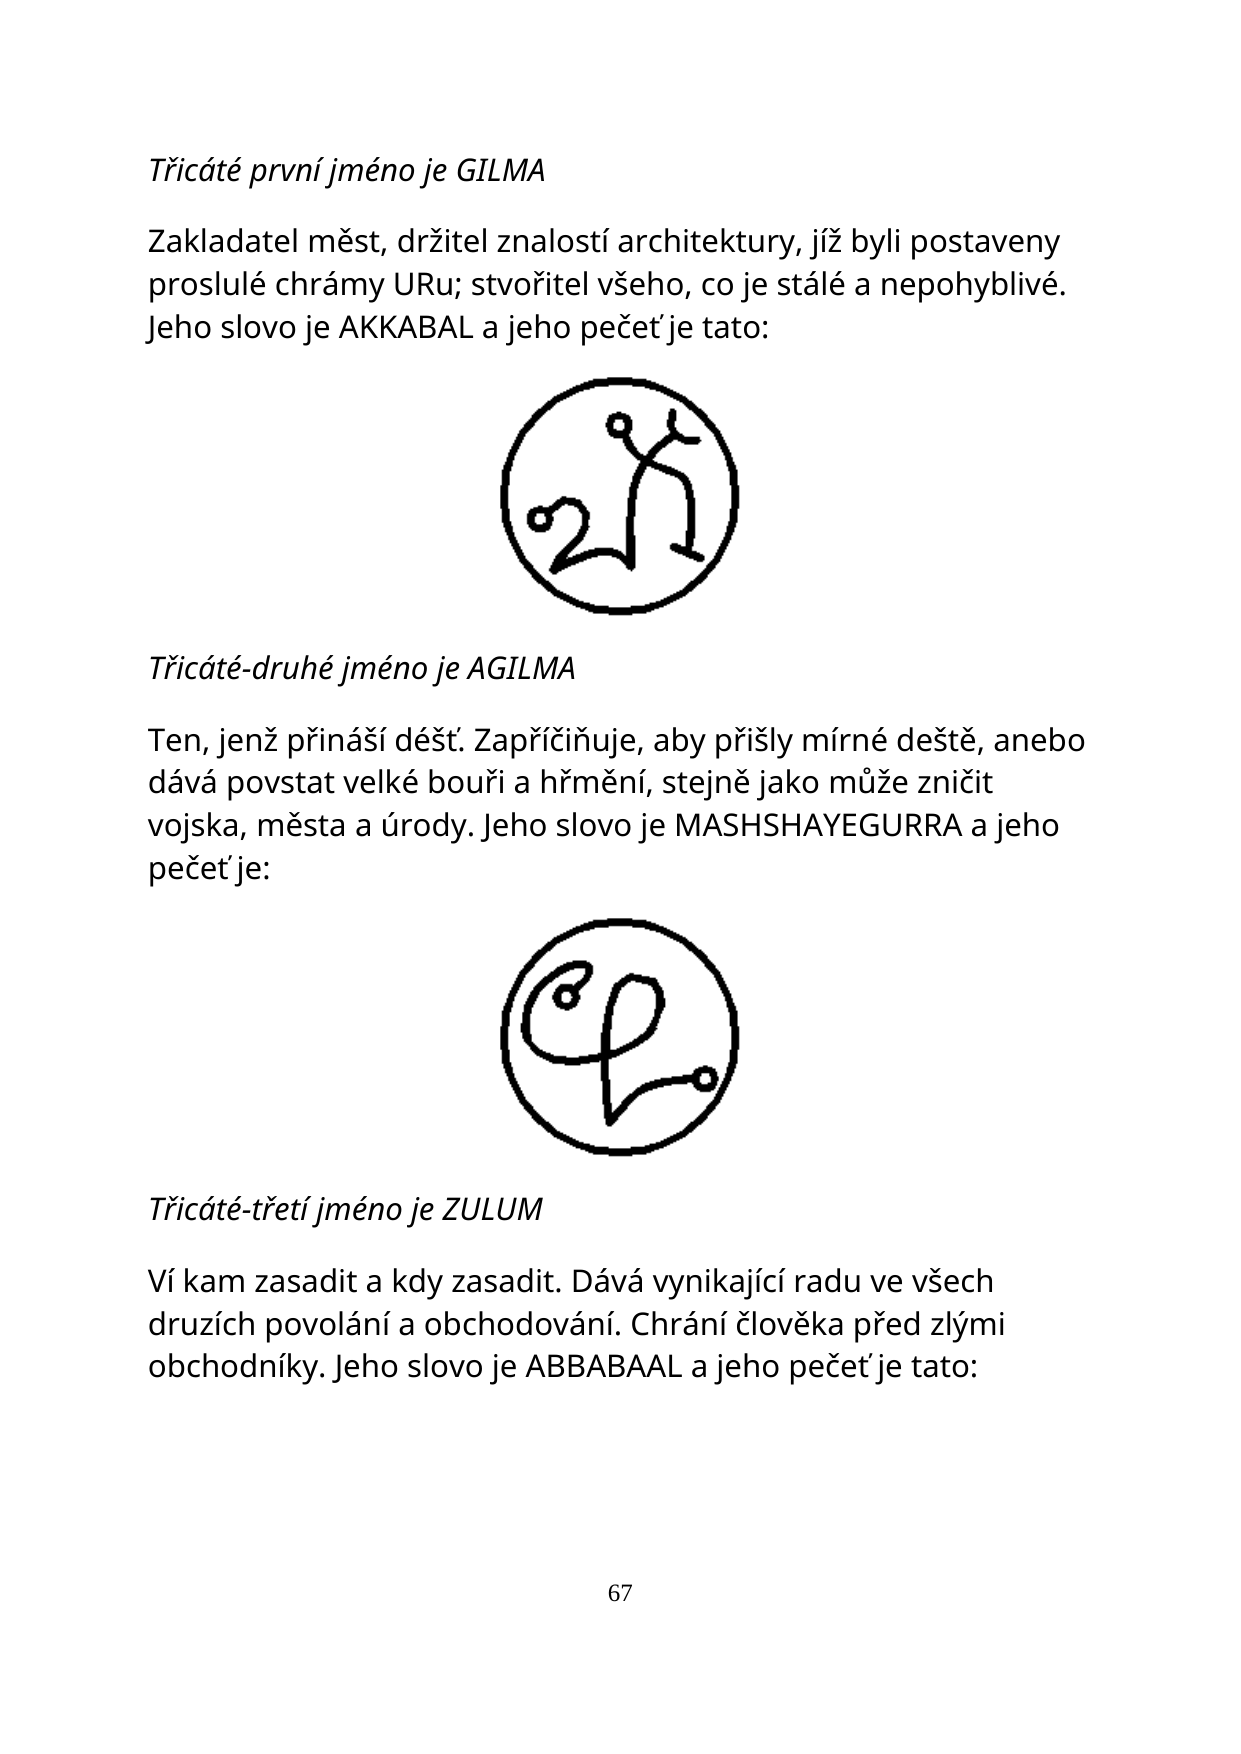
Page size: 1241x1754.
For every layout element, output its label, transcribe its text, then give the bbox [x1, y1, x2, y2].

text Třicáté první jméno je GILMA [148, 148, 1093, 190]
text Ví kam zasadit a kdy zasadit. Dává vynikající radu ve všech druzích povolání a obchodování. Chrání člověka před zlými obchodníky. Jeho slovo je ABBABAAL a jeho pečeť je tato: [148, 1259, 1093, 1387]
picture [500, 917, 741, 1158]
text Třicáté-druhé jméno je AGILMA [148, 646, 1093, 689]
text Ten, jenž přináší déšť. Zapříčiňuje, aby přišly mírné deště, anebo dává povstat velké bouři a hřmění, stejně jako může zničit vojska, města a úrody. Jeho slovo je MASHSHAYEGURRA a jeho pečeť je: [148, 718, 1093, 888]
picture [500, 376, 741, 617]
text Třicáté-třetí jméno je ZULUM [148, 1187, 1093, 1230]
text Zakladatel měst, držitel znalostí architektury, jíž byli postaveny proslulé chrámy URu; stvořitel všeho, co je stálé a nepohyblivé. Jeho slovo je AKKABAL a jeho pečeť je tato: [148, 219, 1093, 347]
